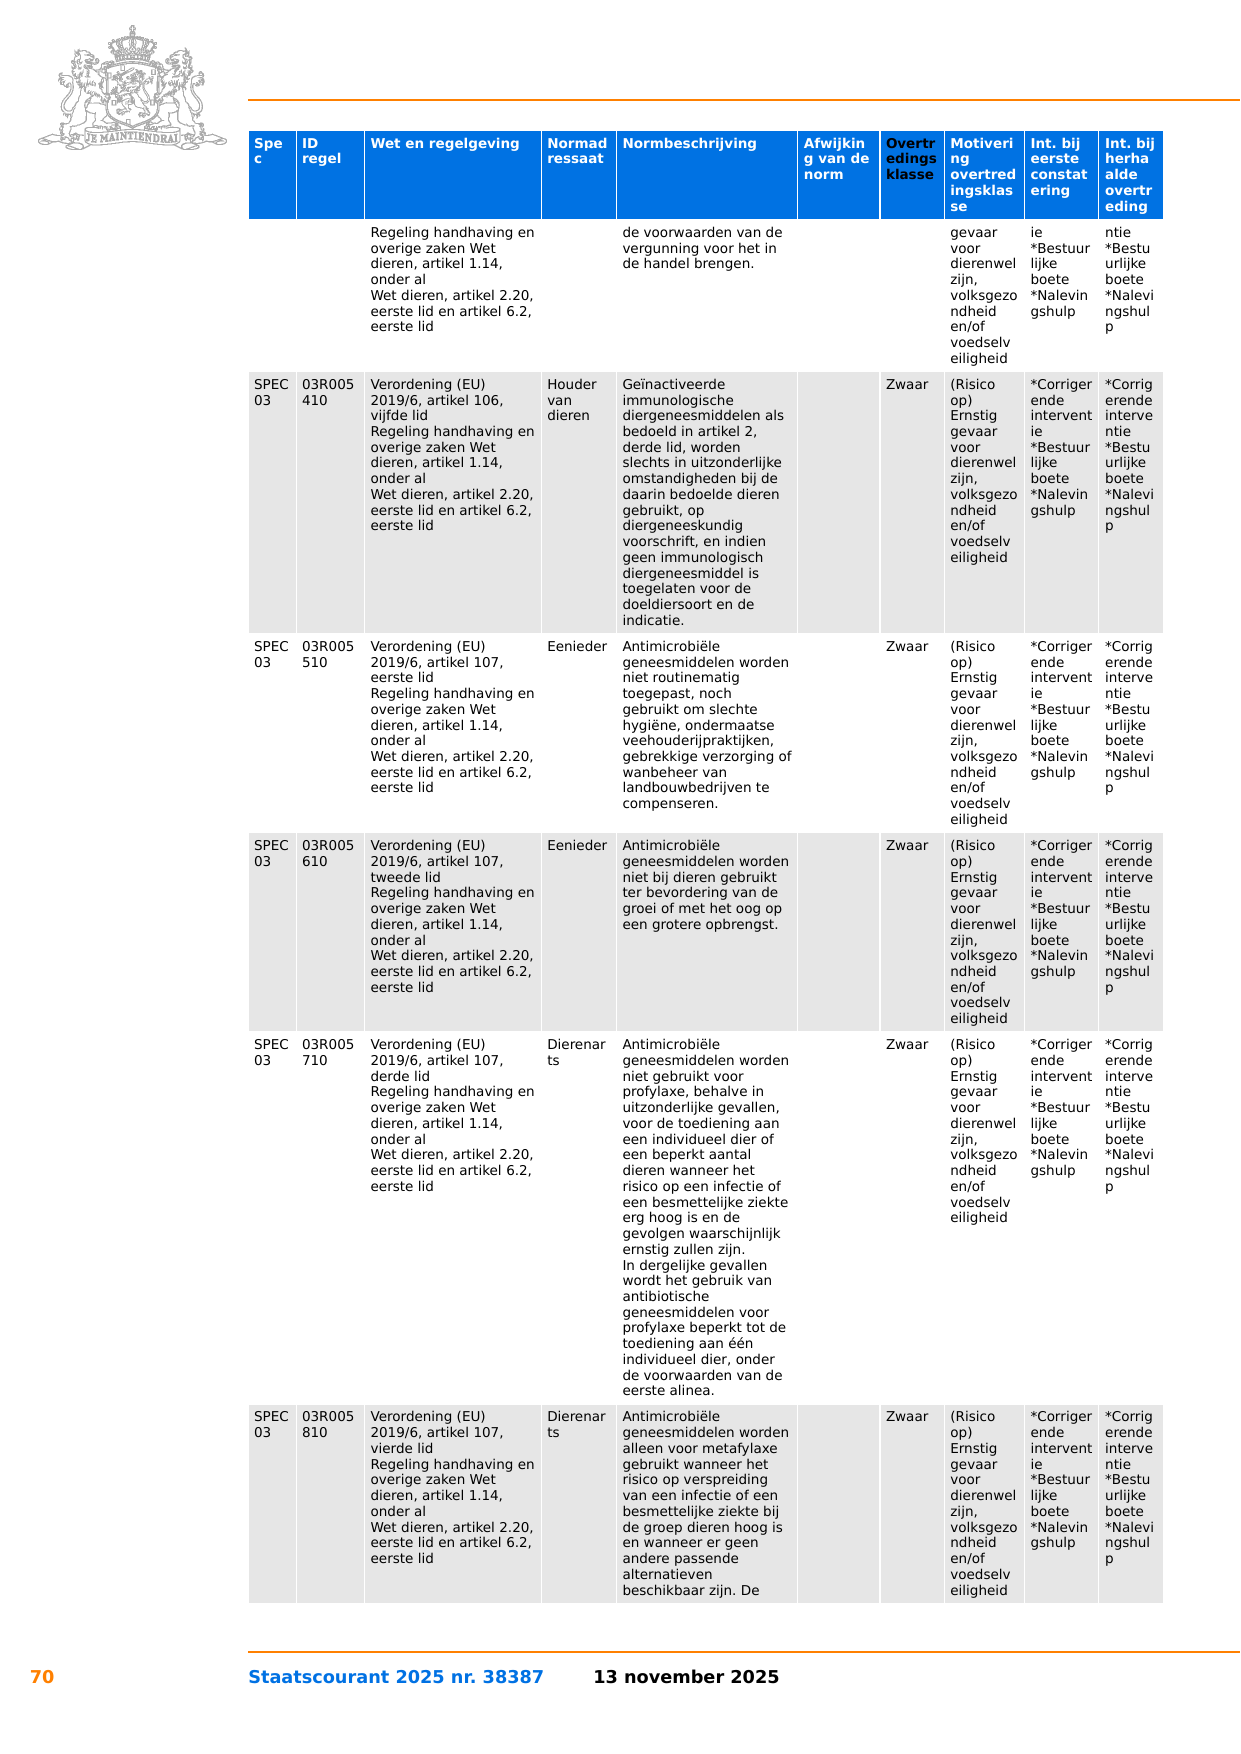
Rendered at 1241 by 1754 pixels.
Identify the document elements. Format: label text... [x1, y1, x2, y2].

table_header Normbeschrijving [617, 131, 797, 219]
table_cell *Corrigerende interventie *Bestuurlijke boete *Nalevingshulp [1099, 833, 1163, 1031]
table_cell gevaar voor dierenwelzijn, volksgezondheid en/of voedselveiligheid [945, 220, 1024, 371]
table_header Int. bij eerste constatering [1025, 131, 1098, 219]
table_cell *Corrigerende interventie *Bestuurlijke boete *Nalevingshulp [1025, 833, 1098, 1031]
table_cell (Risico op) Ernstig gevaar voor dierenwelzijn, volksgezondheid en/of voedselveiligheid [945, 1033, 1024, 1403]
table_cell *Corrigerende interventie *Bestuurlijke boete *Nalevingshulp [1025, 372, 1098, 633]
table_cell [249, 220, 296, 371]
table_cell 03R005810 [297, 1405, 364, 1603]
table_cell 03R005610 [297, 833, 364, 1031]
table_cell SPEC03 [249, 372, 296, 633]
table_cell 03R005410 [297, 372, 364, 633]
table_cell SPEC03 [249, 1405, 296, 1603]
table_cell Zwaar [881, 1405, 944, 1603]
table_cell [798, 634, 879, 832]
table_cell [542, 220, 616, 371]
table_cell *Corrigerende interventie *Bestuurlijke boete *Nalevingshulp [1099, 1033, 1163, 1403]
table_cell ie *Bestuurlijke boete *Nalevingshulp [1025, 220, 1098, 371]
table_cell [881, 220, 944, 371]
table_cell Zwaar [881, 634, 944, 832]
table_cell *Corrigerende interventie *Bestuurlijke boete *Nalevingshulp [1025, 1405, 1098, 1603]
table_header Wet en regelgeving [365, 131, 541, 219]
table_cell (Risico op) Ernstig gevaar voor dierenwelzijn, volksgezondheid en/of voedselveiligheid [945, 833, 1024, 1031]
table_cell Houder van dieren [542, 372, 616, 633]
table_cell [297, 220, 364, 371]
table_cell Verordening (EU) 2019/6, artikel 107, vierde lid Regeling handhaving en overige zaken Wet dieren, artikel 1.14, onder al Wet dieren, artikel 2.20, eerste lid en artikel 6.2, eerste lid [365, 1405, 541, 1603]
table_cell SPEC03 [249, 1033, 296, 1403]
table_header Normadressaat [542, 131, 616, 219]
table_header Spec [249, 131, 296, 219]
table_header Afwijking van de norm [798, 131, 879, 219]
table_cell SPEC03 [249, 634, 296, 832]
table_cell de voorwaarden van de vergunning voor het in de handel brengen. [617, 220, 797, 371]
table_cell Verordening (EU) 2019/6, artikel 107, eerste lid Regeling handhaving en overige zaken Wet dieren, artikel 1.14, onder al Wet dieren, artikel 2.20, eerste lid en artikel 6.2, eerste lid [365, 634, 541, 832]
table_cell 03R005510 [297, 634, 364, 832]
table_cell Verordening (EU) 2019/6, artikel 107, derde lid Regeling handhaving en overige zaken Wet dieren, artikel 1.14, onder al Wet dieren, artikel 2.20, eerste lid en artikel 6.2, eerste lid [365, 1033, 541, 1403]
table_cell *Corrigerende interventie *Bestuurlijke boete *Nalevingshulp [1099, 372, 1163, 633]
table_cell *Corrigerende interventie *Bestuurlijke boete *Nalevingshulp [1025, 1033, 1098, 1403]
table_cell [798, 220, 879, 371]
table_cell Verordening (EU) 2019/6, artikel 106, vijfde lid Regeling handhaving en overige zaken Wet dieren, artikel 1.14, onder al Wet dieren, artikel 2.20, eerste lid en artikel 6.2, eerste lid [365, 372, 541, 633]
table_cell Antimicrobiële geneesmiddelen worden niet routinematig toegepast, noch gebruikt om slechte hygiëne, ondermaatse veehouderijpraktijken, gebrekkige verzorging of wanbeheer van landbouwbedrijven te compenseren. [617, 634, 797, 832]
table_header Overtredingsklasse [881, 131, 944, 219]
table_cell 03R005710 [297, 1033, 364, 1403]
table_cell Antimicrobiële geneesmiddelen worden niet gebruikt voor profylaxe, behalve in uitzonderlijke gevallen, voor de toediening aan een individueel dier of een beperkt aantal dieren wanneer het risico op een infectie of een besmettelijke ziekte erg hoog is en de gevolgen waarschijnlijk ernstig zullen zijn. In dergelijke gevallen wordt het gebruik van antibiotische geneesmiddelen voor profylaxe beperkt tot de toediening aan één individueel dier, onder de voorwaarden van de eerste alinea. [617, 1033, 797, 1403]
table_header ID regel [297, 131, 364, 219]
table_cell [798, 833, 879, 1031]
table_cell Zwaar [881, 372, 944, 633]
table_cell Antimicrobiële geneesmiddelen worden niet bij dieren gebruikt ter bevordering van de groei of met het oog op een grotere opbrengst. [617, 833, 797, 1031]
table_header Int. bij herhaalde overtreding [1099, 131, 1163, 219]
table_header Motivering overtredingsklasse [945, 131, 1024, 219]
table_cell Eenieder [542, 634, 616, 832]
table_cell (Risico op) Ernstig gevaar voor dierenwelzijn, volksgezondheid en/of voedselveiligheid [945, 1405, 1024, 1603]
table_cell Antimicrobiële geneesmiddelen worden alleen voor metafylaxe gebruikt wanneer het risico op verspreiding van een infectie of een besmettelijke ziekte bij de groep dieren hoog is en wanneer er geen andere passende alternatieven beschikbaar zijn. De [617, 1405, 797, 1603]
table_cell ntie *Bestuurlijke boete *Nalevingshulp [1099, 220, 1163, 371]
table_cell SPEC03 [249, 833, 296, 1031]
table_cell [798, 1033, 879, 1403]
table_cell Dierenarts [542, 1033, 616, 1403]
table_cell *Corrigerende interventie *Bestuurlijke boete *Nalevingshulp [1099, 1405, 1163, 1603]
picture [38, 25, 227, 150]
table_cell Geïnactiveerde immunologische diergeneesmiddelen als bedoeld in artikel 2, derde lid, worden slechts in uitzonderlijke omstandigheden bij de daarin bedoelde dieren gebruikt, op diergeneeskundig voorschrift, en indien geen immunologisch diergeneesmiddel is toegelaten voor de doeldiersoort en de indicatie. [617, 372, 797, 633]
table_cell Zwaar [881, 833, 944, 1031]
table_cell (Risico op) Ernstig gevaar voor dierenwelzijn, volksgezondheid en/of voedselveiligheid [945, 372, 1024, 633]
table_cell [798, 1405, 879, 1603]
table_cell Dierenarts [542, 1405, 616, 1603]
table_cell Zwaar [881, 1033, 944, 1403]
table_cell Verordening (EU) 2019/6, artikel 107, tweede lid Regeling handhaving en overige zaken Wet dieren, artikel 1.14, onder al Wet dieren, artikel 2.20, eerste lid en artikel 6.2, eerste lid [365, 833, 541, 1031]
table_cell Regeling handhaving en overige zaken Wet dieren, artikel 1.14, onder al Wet dieren, artikel 2.20, eerste lid en artikel 6.2, eerste lid [365, 220, 541, 371]
table_cell *Corrigerende interventie *Bestuurlijke boete *Nalevingshulp [1099, 634, 1163, 832]
table_cell Eenieder [542, 833, 616, 1031]
table_cell *Corrigerende interventie *Bestuurlijke boete *Nalevingshulp [1025, 634, 1098, 832]
table_cell [798, 372, 879, 633]
table_cell (Risico op) Ernstig gevaar voor dierenwelzijn, volksgezondheid en/of voedselveiligheid [945, 634, 1024, 832]
